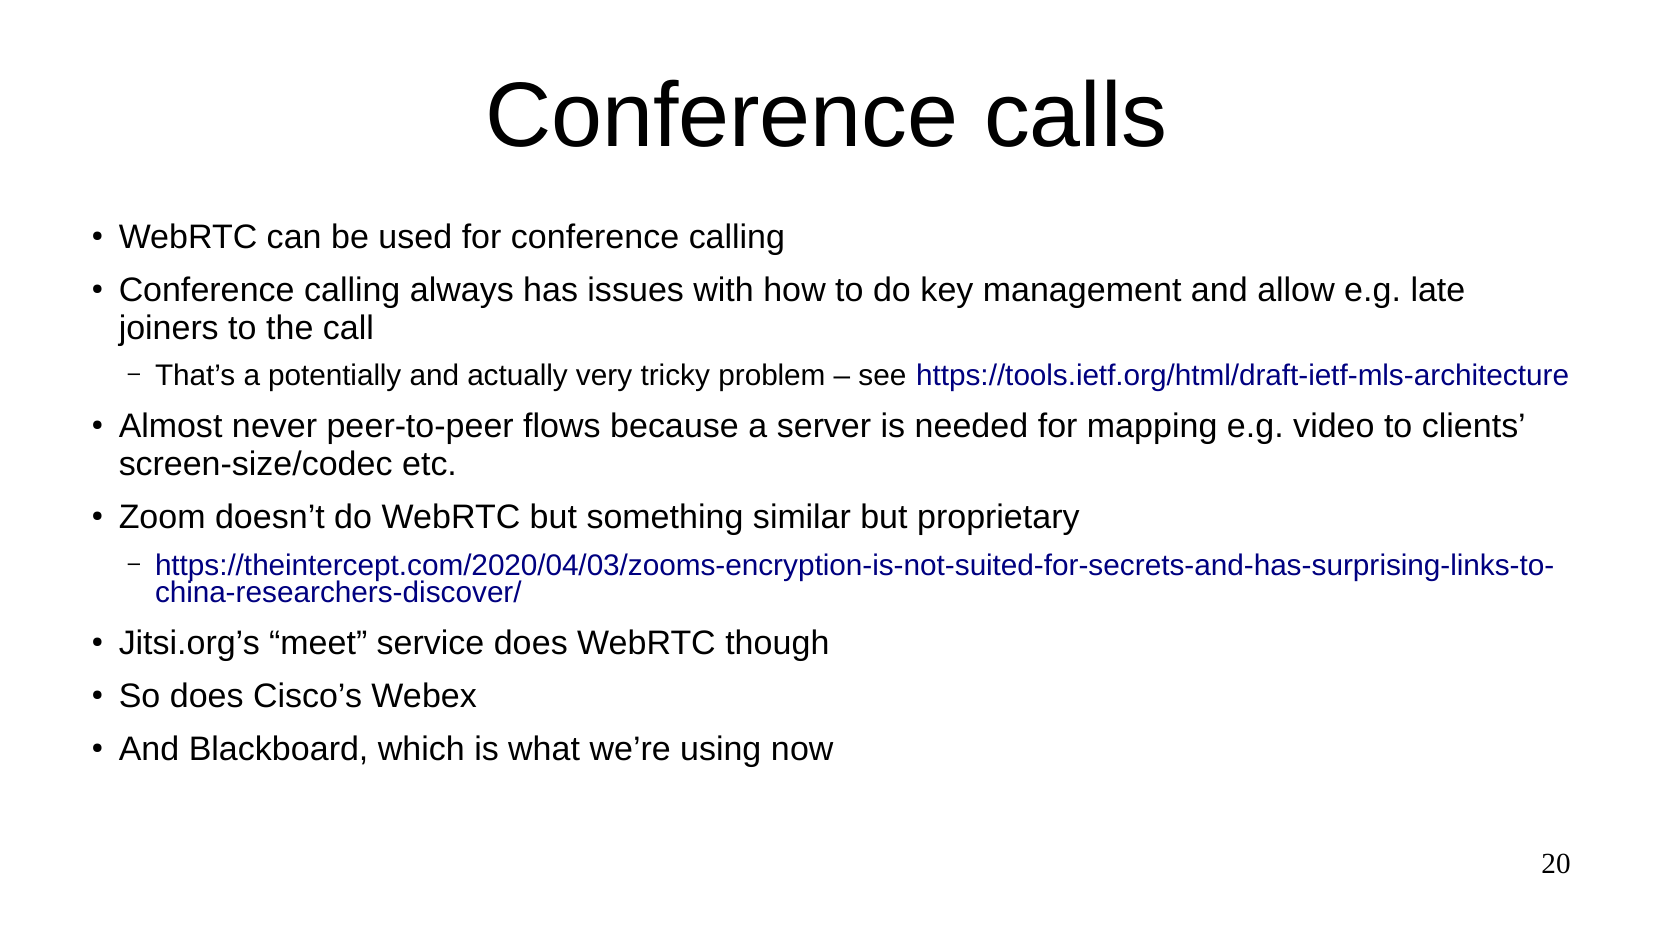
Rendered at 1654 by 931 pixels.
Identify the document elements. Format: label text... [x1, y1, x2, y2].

list WebRTC can be used for conference calling Conference calling always has issues with how to do key management and allow e.g. late joiners to the call That’s a potentially and actually very tricky problem – see https://tools.ietf.org/html/draft-ietf-mls-architecture Almost never peer-to-peer flows because a server is needed for mapping e.g. video to clients’ screen-size/codec etc. Zoom doesn’t do WebRTC but something similar but proprietary https://theintercept.com/2020/04/03/zooms-encryption-is-not-suited-for-secrets-and-has-surprising-links-to-china-researchers-discover/ Jitsi.org’s “meet” service does WebRTC though So does Cisco’s Webex And Blackboard, which is what we’re using now [82, 217, 1571, 758]
title Conference calls [82, 37, 1571, 193]
